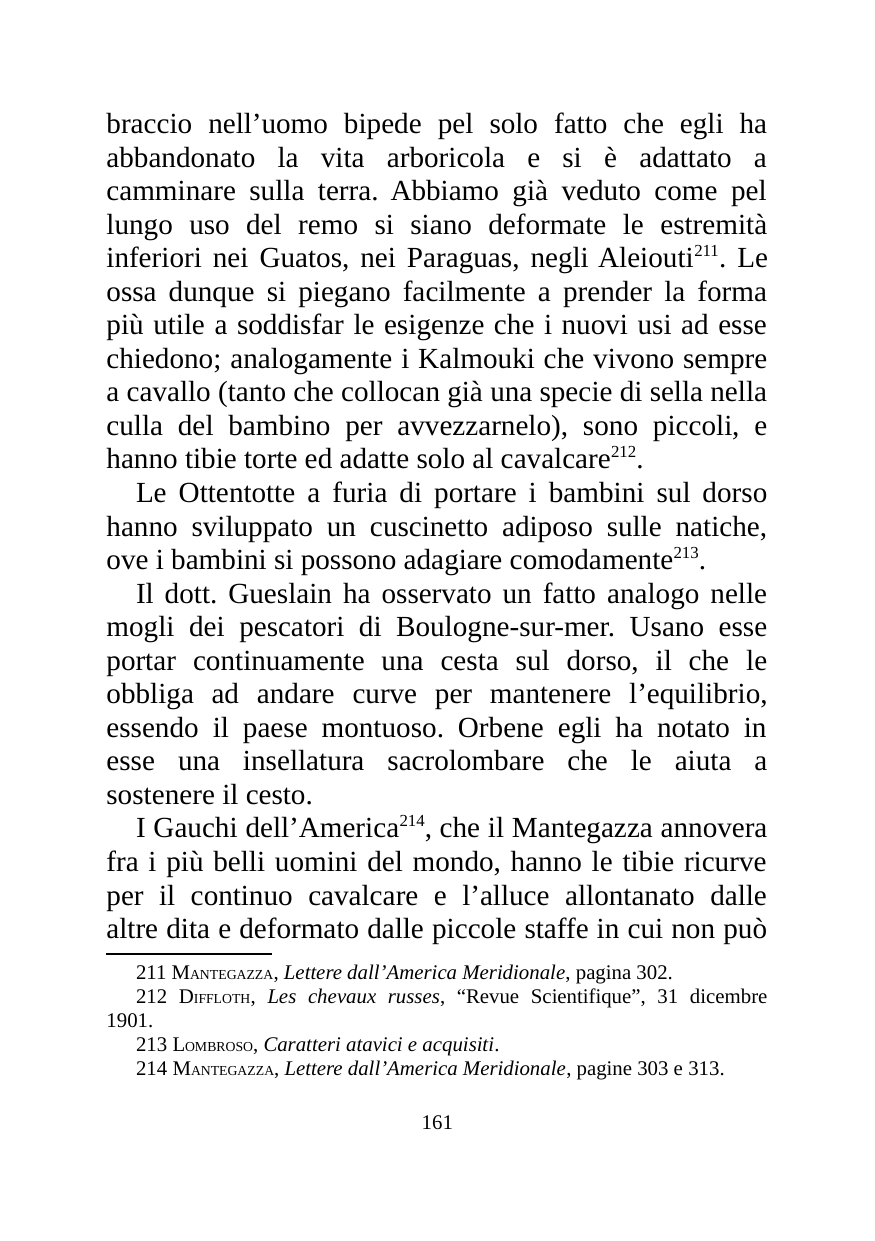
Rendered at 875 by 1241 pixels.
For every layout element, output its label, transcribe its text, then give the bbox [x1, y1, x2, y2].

text Le Ottentotte a furia di portare i bambini sul dorso hanno sviluppato un cuscinetto adiposo sulle natiche, ove i bambini si possono adagiare comodamente. [106, 475, 768, 576]
text Mantegazza, Lettere dall’America Meridionale, pagina 302. [106, 960, 768, 984]
text Lombroso, Caratteri atavici e acquisiti. [106, 1032, 768, 1056]
text I Gauchi dell’America, che il Mantegazza annovera fra i più belli uomini del mondo, hanno le tibie ricurve per il continuo cavalcare e l’alluce allontanato dalle altre dita e deformato dalle piccole staffe in cui non può [106, 811, 768, 945]
text Diffloth, Les chevaux russes, “Revue Scientifique”, 31 dicembre 1901. [106, 984, 768, 1032]
text braccio nell’uomo bipede pel solo fatto che egli ha abbandonato la vita arboricola e si è adattato a camminare sulla terra. Abbiamo già veduto come pel lungo uso del remo si siano deformate le estremità inferiori nei Guatos, nei Paraguas, negli Aleiouti. Le ossa dunque si piegano facilmente a prender la forma più utile a soddisfar le esigenze che i nuovi usi ad esse chiedono; analogamente i Kalmouki che vivono sempre a cavallo (tanto che collocan già una specie di sella nella culla del bambino per avvezzarnelo), sono piccoli, e hanno tibie torte ed adatte solo al cavalcare. [106, 106, 768, 475]
text Mantegazza, Lettere dall’America Meridionale, pagine 303 e 313. [106, 1056, 768, 1080]
text Il dott. Gueslain ha osservato un fatto analogo nelle mogli dei pescatori di Boulogne-sur-mer. Usano esse portar continuamente una cesta sul dorso, il che le obbliga ad andare curve per mantenere l’equilibrio, essendo il paese montuoso. Orbene egli ha notato in esse una insellatura sacrolombare che le aiuta a sostenere il cesto. [106, 576, 768, 811]
